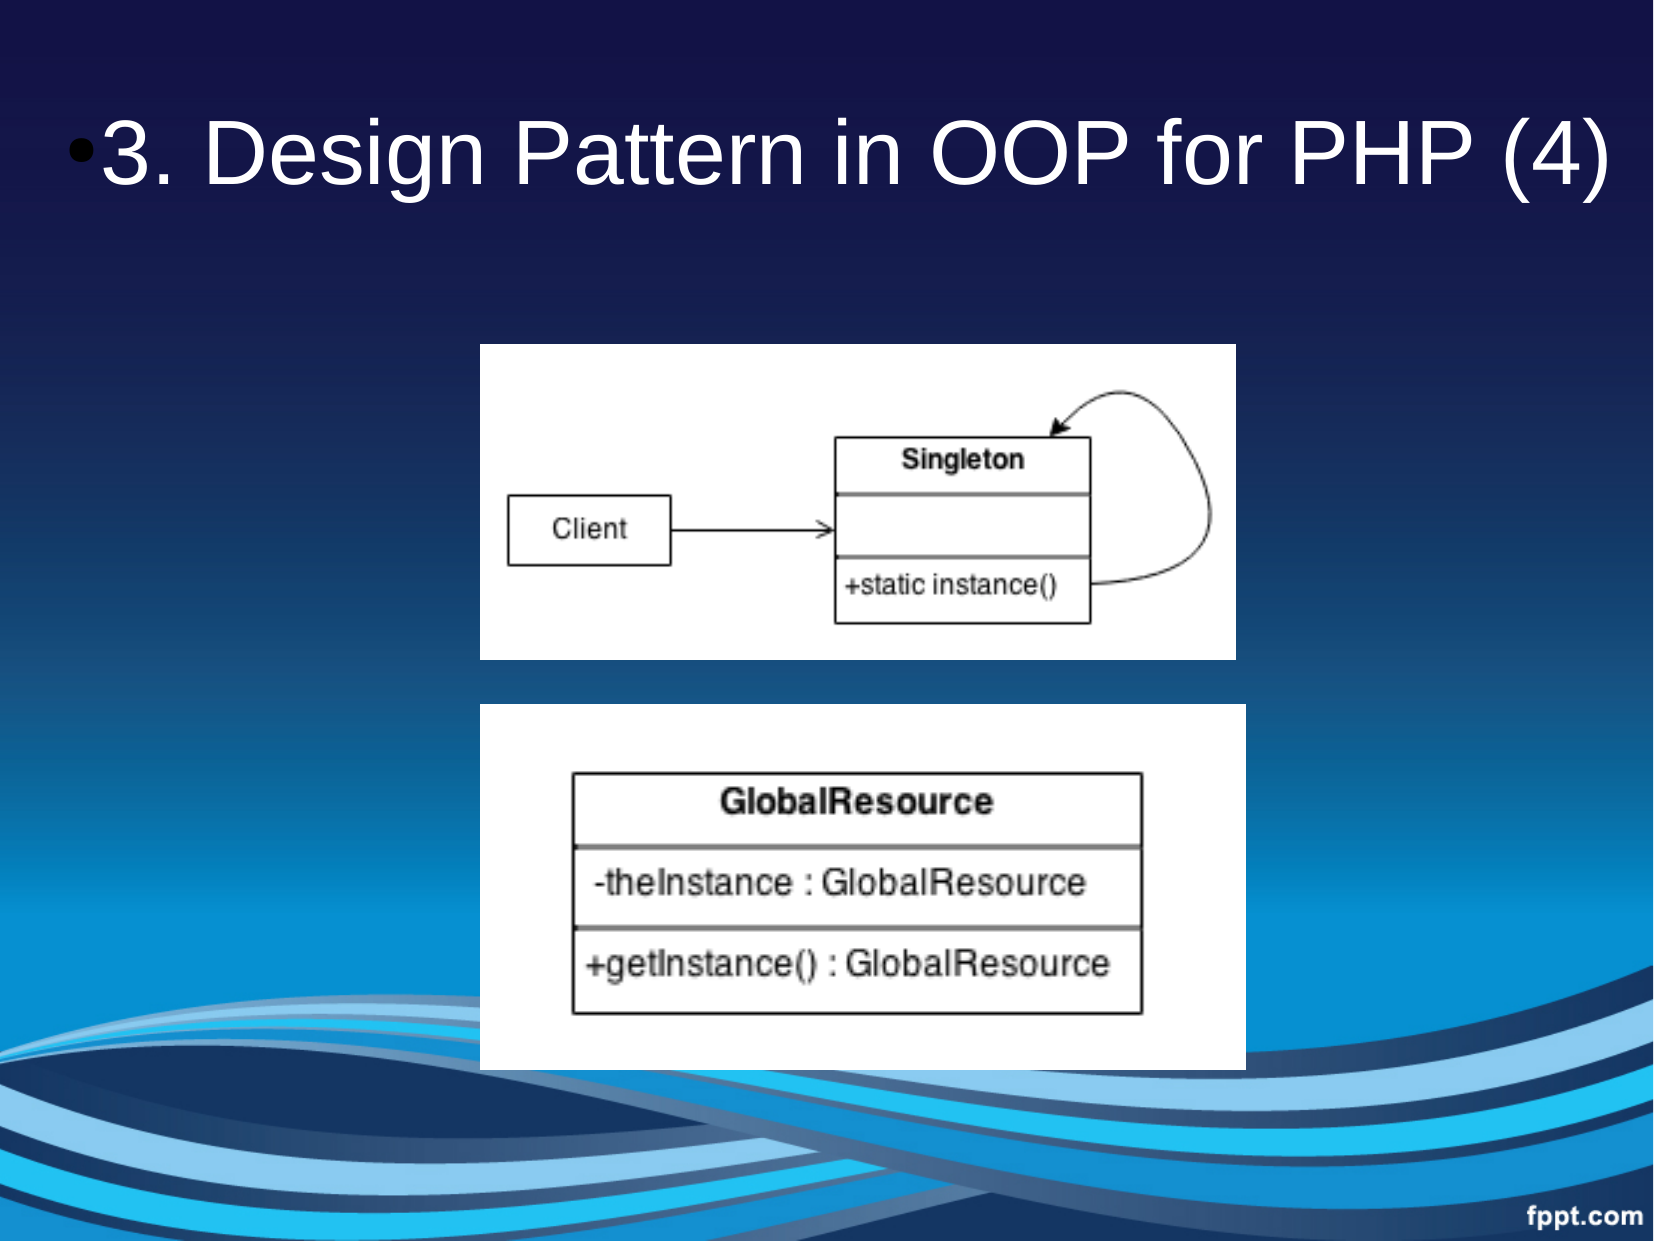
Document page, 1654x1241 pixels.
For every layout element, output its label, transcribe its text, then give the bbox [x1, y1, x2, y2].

picture [0, 0, 1654, 1241]
title 3. Design Pattern in OOP for PHP (4) [45, 49, 1636, 257]
